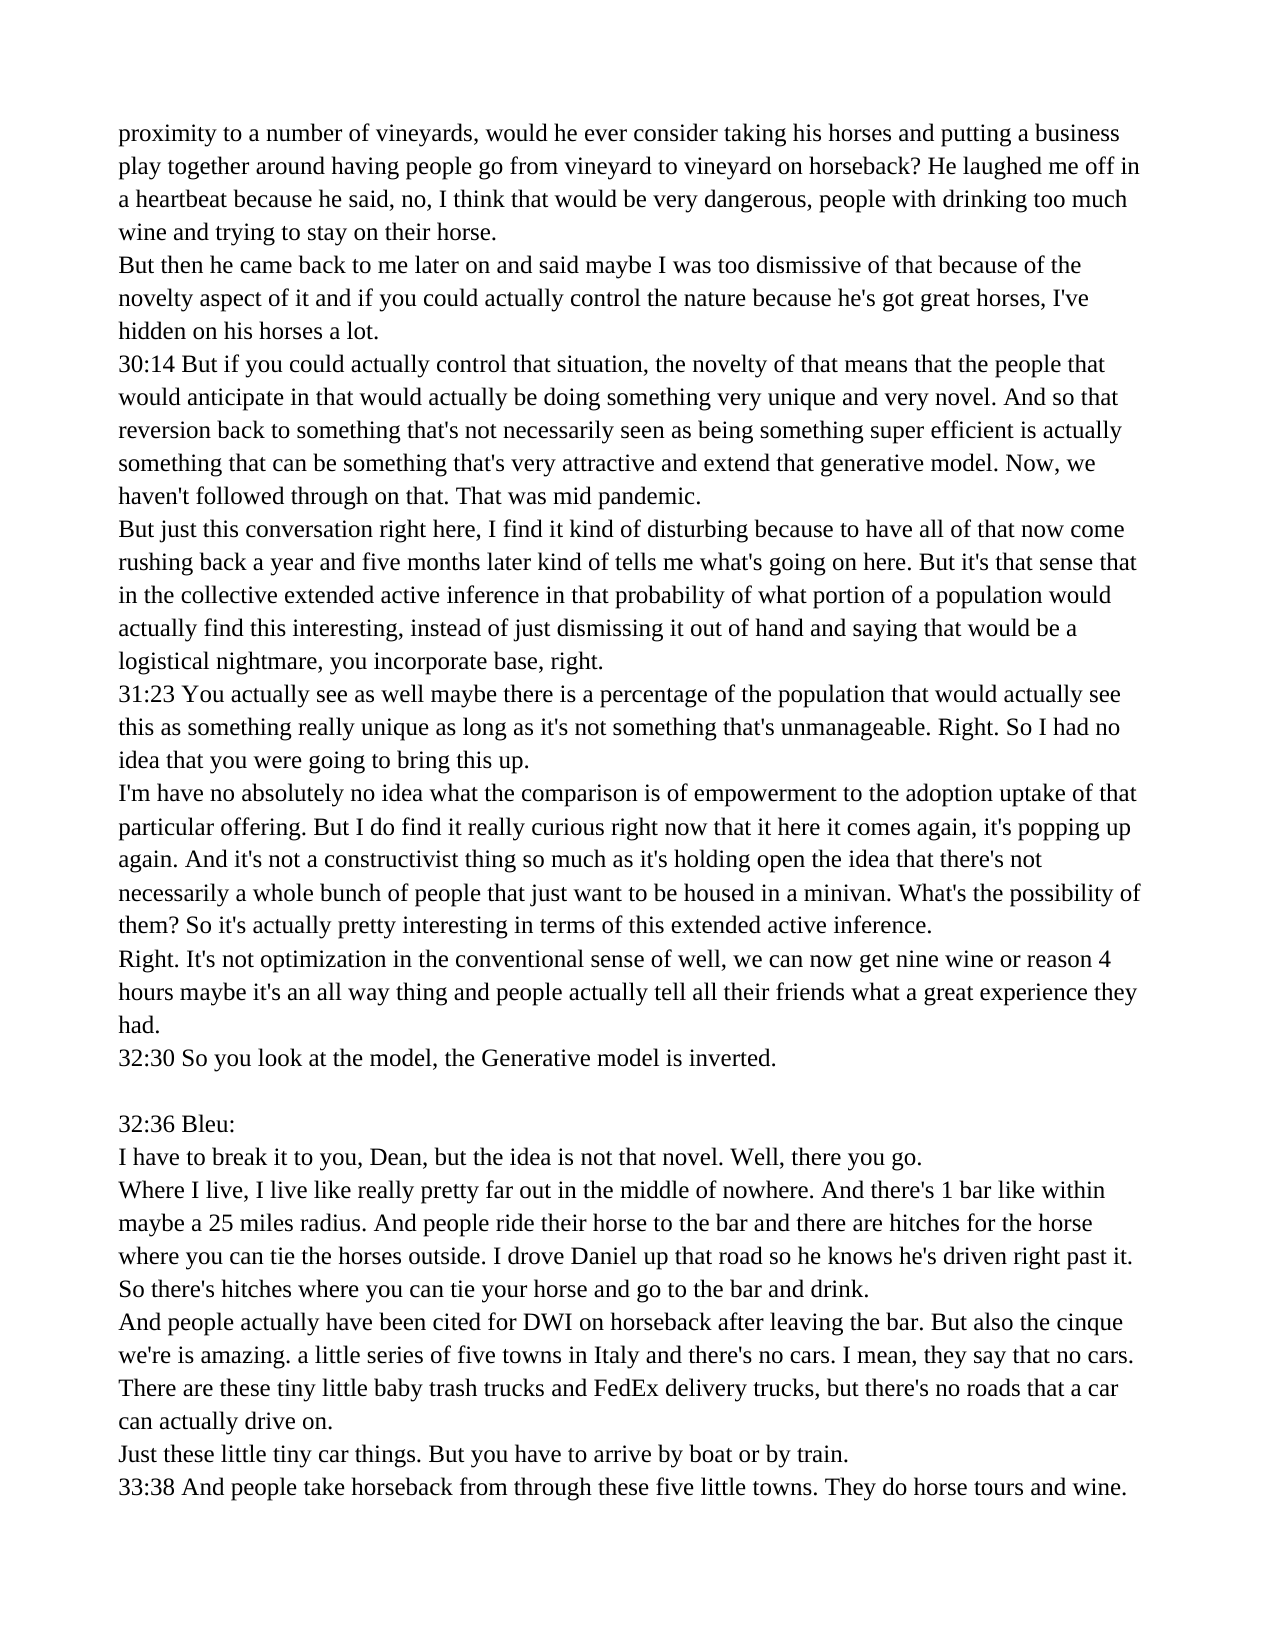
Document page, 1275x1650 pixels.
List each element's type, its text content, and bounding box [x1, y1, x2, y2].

text I have to break it to you, Dean, but the idea is not that novel. Well, there you go. [118, 1142, 1157, 1171]
text And people actually have been cited for DWI on horseback after leaving the bar. But also the cinque we're is amazing. a little series of five towns in Italy and there's no cars. I mean, they say that no cars. There are these tiny little baby trash trucks and FedEx delivery trucks, but there's no roads that a car can actually drive on. [118, 1307, 1157, 1435]
text 33:38 And people take horseback from through these five little towns. They do horse tours and wine. [118, 1472, 1157, 1501]
text But just this conversation right here, I find it kind of disturbing because to have all of that now come rushing back a year and five months later kind of tells me what's going on here. But it's that sense that in the collective extended active inference in that probability of what portion of a population would actually find this interesting, instead of just dismissing it out of hand and saying that would be a logistical nightmare, you incorporate base, right. [118, 514, 1157, 675]
text 32:30 So you look at the model, the Generative model is inverted. [118, 1043, 1157, 1071]
text 30:14 But if you could actually control that situation, the novelty of that means that the people that would anticipate in that would actually be doing something very unique and very novel. And so that reversion back to something that's not necessarily seen as being something super efficient is actually something that can be something that's very attractive and extend that generative model. Now, we haven't followed through on that. That was mid pandemic. [118, 349, 1157, 510]
text proximity to a number of vineyards, would he ever consider taking his horses and putting a business play together around having people go from vineyard to vineyard on horseback? He laughed me off in a heartbeat because he said, no, I think that would be very dangerous, people with drinking too much wine and trying to stay on their horse. [118, 118, 1157, 246]
text 31:23 You actually see as well maybe there is a percentage of the population that would actually see this as something really unique as long as it's not something that's unmanageable. Right. So I had no idea that you were going to bring this up. [118, 679, 1157, 774]
text I'm have no absolutely no idea what the comparison is of empowerment to the adoption uptake of that particular offering. But I do find it really curious right now that it here it comes again, it's popping up again. And it's not a constructivist thing so much as it's holding open the idea that there's not necessarily a whole bunch of people that just want to be housed in a minivan. What's the possibility of them? So it's actually pretty interesting in terms of this extended active inference. [118, 778, 1157, 939]
text Right. It's not optimization in the conventional sense of well, we can now get nine wine or reason 4 hours maybe it's an all way thing and people actually tell all their friends what a great experience they had. [118, 944, 1157, 1038]
text Just these little tiny car things. But you have to arrive by boat or by train. [118, 1439, 1157, 1468]
text Where I live, I live like really pretty far out in the middle of nowhere. And there's 1 bar like within maybe a 25 miles radius. And people ride their horse to the bar and there are hitches for the horse where you can tie the horses outside. I drove Daniel up that road so he knows he's driven right past it. So there's hitches where you can tie your horse and go to the bar and drink. [118, 1175, 1157, 1303]
text 32:36 Bleu: [118, 1109, 1157, 1137]
text But then he came back to me later on and said maybe I was too dismissive of that because of the novelty aspect of it and if you could actually control the nature because he's got great horses, I've hidden on his horses a lot. [118, 250, 1157, 345]
